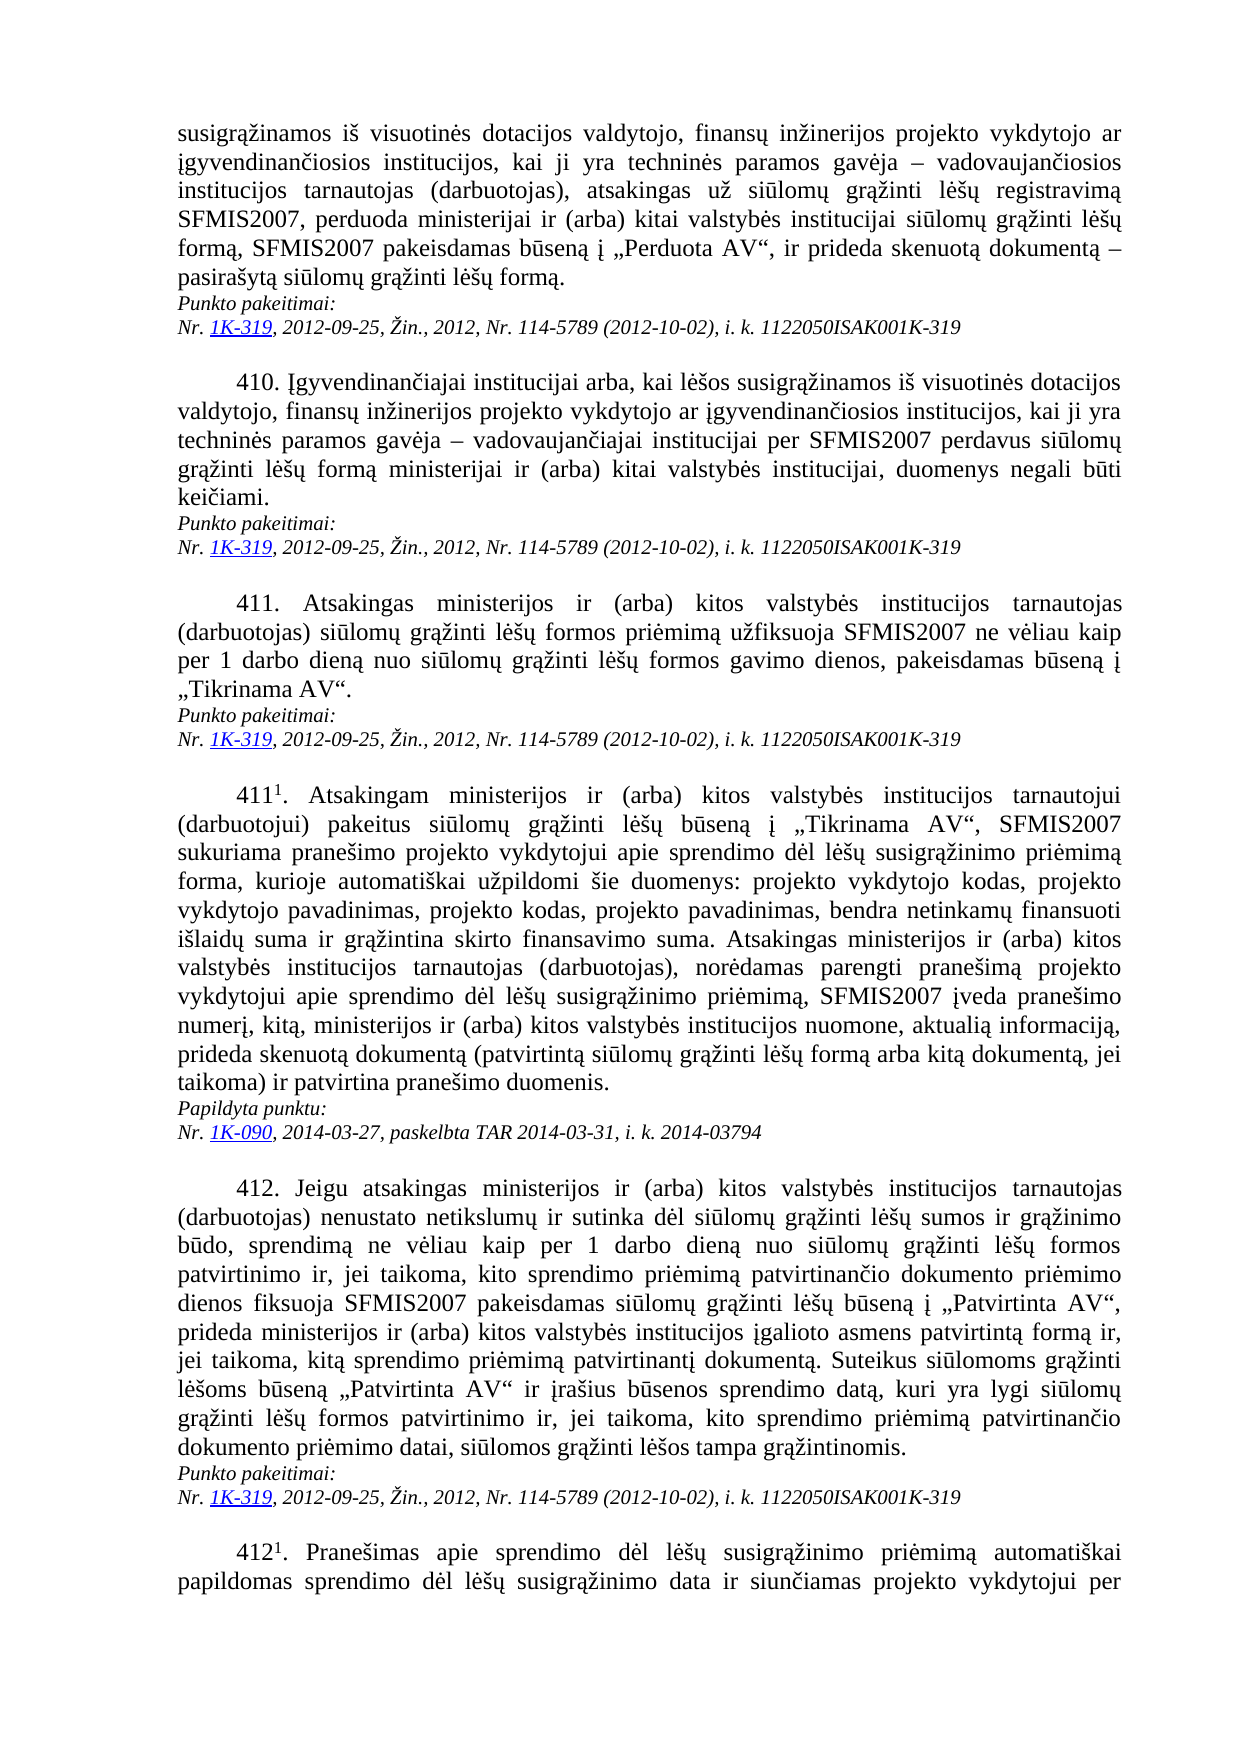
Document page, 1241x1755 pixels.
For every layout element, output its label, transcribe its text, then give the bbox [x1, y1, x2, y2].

text Nr. 1K-319, 2012-09-25, Žin., 2012, Nr. 114-5789 (2012-10-02), i. k. 1122050ISAK001K-319 [177, 727, 1122, 751]
text Punkto pakeitimai: [177, 703, 1122, 727]
text 412. Jeigu atsakingas ministerijos ir (arba) kitos valstybės institucijos tarnautojas (darbuotojas) nenustato netikslumų ir sutinka dėl siūlomų grąžinti lėšų sumos ir grąžinimo būdo, sprendimą ne vėliau kaip per 1 darbo dieną nuo siūlomų grąžinti lėšų formos patvirtinimo ir, jei taikoma, kito sprendimo priėmimą patvirtinančio dokumento priėmimo dienos fiksuoja SFMIS2007 pakeisdamas siūlomų grąžinti lėšų būseną į „Patvirtinta AV“, prideda ministerijos ir (arba) kitos valstybės institucijos įgalioto asmens patvirtintą formą ir, jei taikoma, kitą sprendimo priėmimą patvirtinantį dokumentą. Suteikus siūlomoms grąžinti lėšoms būseną „Patvirtinta AV“ ir įrašius būsenos sprendimo datą, kuri yra lygi siūlomų grąžinti lėšų formos patvirtinimo ir, jei taikoma, kito sprendimo priėmimą patvirtinančio dokumento priėmimo datai, siūlomos grąžinti lėšos tampa grąžintinomis. [177, 1173, 1122, 1461]
text Nr. 1K-319, 2012-09-25, Žin., 2012, Nr. 114-5789 (2012-10-02), i. k. 1122050ISAK001K-319 [177, 535, 1122, 559]
text Punkto pakeitimai: [177, 511, 1122, 535]
text Nr. 1K-319, 2012-09-25, Žin., 2012, Nr. 114-5789 (2012-10-02), i. k. 1122050ISAK001K-319 [177, 315, 1122, 339]
text susigrąžinamos iš visuotinės dotacijos valdytojo, finansų inžinerijos projekto vykdytojo ar įgyvendinančiosios institucijos, kai ji yra techninės paramos gavėja – vadovaujančiosios institucijos tarnautojas (darbuotojas), atsakingas už siūlomų grąžinti lėšų registravimą SFMIS2007, perduoda ministerijai ir (arba) kitai valstybės institucijai siūlomų grąžinti lėšų formą, SFMIS2007 pakeisdamas būseną į „Perduota AV“, ir prideda skenuotą dokumentą – pasirašytą siūlomų grąžinti lėšų formą. [177, 118, 1122, 291]
text 410. Įgyvendinančiajai institucijai arba, kai lėšos susigrąžinamos iš visuotinės dotacijos valdytojo, finansų inžinerijos projekto vykdytojo ar įgyvendinančiosios institucijos, kai ji yra techninės paramos gavėja – vadovaujančiajai institucijai per SFMIS2007 perdavus siūlomų grąžinti lėšų formą ministerijai ir (arba) kitai valstybės institucijai, duomenys negali būti keičiami. [177, 367, 1122, 511]
text Punkto pakeitimai: [177, 1461, 1122, 1485]
text Nr. 1K-090, 2014-03-27, paskelbta TAR 2014-03-31, i. k. 2014-03794 [177, 1120, 1122, 1144]
text 4111. Atsakingam ministerijos ir (arba) kitos valstybės institucijos tarnautojui (darbuotojui) pakeitus siūlomų grąžinti lėšų būseną į „Tikrinama AV“, SFMIS2007 sukuriama pranešimo projekto vykdytojui apie sprendimo dėl lėšų susigrąžinimo priėmimą forma, kurioje automatiškai užpildomi šie duomenys: projekto vykdytojo kodas, projekto vykdytojo pavadinimas, projekto kodas, projekto pavadinimas, bendra netinkamų finansuoti išlaidų suma ir grąžintina skirto finansavimo suma. Atsakingas ministerijos ir (arba) kitos valstybės institucijos tarnautojas (darbuotojas), norėdamas parengti pranešimą projekto vykdytojui apie sprendimo dėl lėšų susigrąžinimo priėmimą, SFMIS2007 įveda pranešimo numerį, kitą, ministerijos ir (arba) kitos valstybės institucijos nuomone, aktualią informaciją, prideda skenuotą dokumentą (patvirtintą siūlomų grąžinti lėšų formą arba kitą dokumentą, jei taikoma) ir patvirtina pranešimo duomenis. [177, 780, 1122, 1096]
text Nr. 1K-319, 2012-09-25, Žin., 2012, Nr. 114-5789 (2012-10-02), i. k. 1122050ISAK001K-319 [177, 1485, 1122, 1509]
text Punkto pakeitimai: [177, 291, 1122, 315]
text Papildyta punktu: [177, 1096, 1122, 1120]
text 411. Atsakingas ministerijos ir (arba) kitos valstybės institucijos tarnautojas (darbuotojas) siūlomų grąžinti lėšų formos priėmimą užfiksuoja SFMIS2007 ne vėliau kaip per 1 darbo dieną nuo siūlomų grąžinti lėšų formos gavimo dienos, pakeisdamas būseną į „Tikrinama AV“. [177, 588, 1122, 703]
text 4121. Pranešimas apie sprendimo dėl lėšų susigrąžinimo priėmimą automatiškai papildomas sprendimo dėl lėšų susigrąžinimo data ir siunčiamas projekto vykdytojui per [177, 1537, 1122, 1595]
